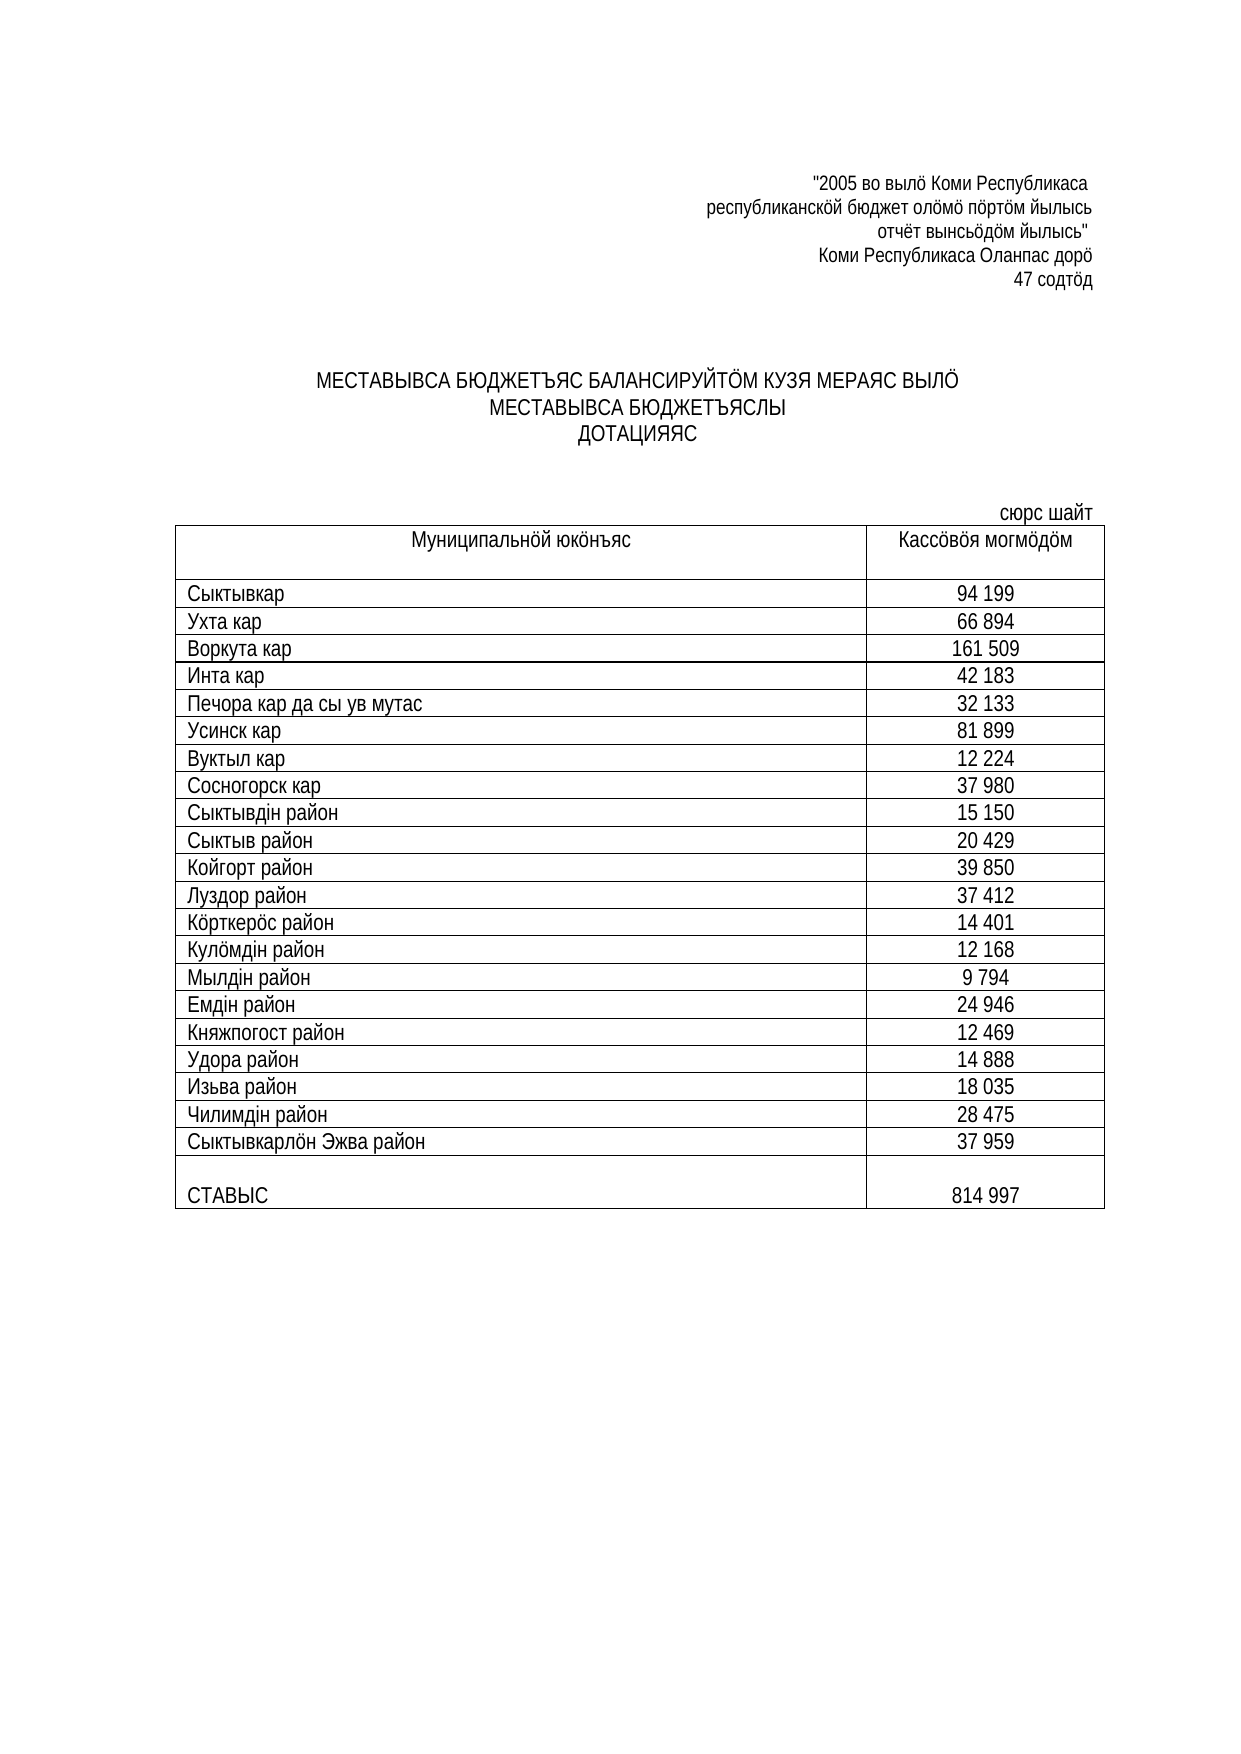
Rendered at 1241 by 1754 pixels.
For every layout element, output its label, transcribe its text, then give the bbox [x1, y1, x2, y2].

table_cell Изьва район [176, 1073, 866, 1100]
table_cell [1105, 1045, 1148, 1072]
table_cell Емдiн район [176, 991, 866, 1017]
table_cell СТАВЫС [176, 1156, 866, 1208]
text МЕСТАВЫВСА БЮДЖЕТЪЯС БАЛАНСИРУЙТÖМ КУЗЯ МЕРАЯС ВЫЛÖ [187, 367, 1093, 394]
text отчёт вынсьöдöм йылысь" [187, 219, 1093, 243]
table_cell 12 224 [867, 745, 1104, 771]
text сюрс шайт [187, 499, 1093, 525]
table_cell [1105, 1100, 1148, 1127]
text ДОТАЦИЯЯС [187, 420, 1093, 446]
table_cell Инта кар [176, 663, 866, 689]
table_cell Кöрткерöс район [176, 909, 866, 935]
table_cell [1105, 990, 1148, 1017]
table_cell [1105, 661, 1148, 689]
table_cell Чилимдiн район [176, 1101, 866, 1127]
table_cell [1105, 634, 1148, 661]
table_cell [1105, 607, 1148, 634]
table_cell 814 997 [867, 1156, 1104, 1208]
table_cell 9 794 [867, 964, 1104, 990]
table_cell Печора кар да сы ув мутас [176, 690, 866, 716]
table_cell 12 168 [867, 936, 1104, 963]
table_header Муниципальнöй юкöнъяс [176, 526, 866, 579]
table_cell [1105, 1127, 1148, 1154]
table_cell 24 946 [867, 991, 1104, 1017]
table_cell Койгорт район [176, 854, 866, 881]
table_cell 37 959 [867, 1128, 1104, 1154]
table_cell 14 888 [867, 1046, 1104, 1072]
table_cell Усинск кар [176, 717, 866, 743]
table_cell [1105, 798, 1148, 826]
table_cell [1105, 908, 1148, 935]
table_cell [1105, 1155, 1148, 1208]
table_cell [1105, 579, 1148, 607]
table_cell Ухта кар [176, 608, 866, 634]
text Коми Республикаса Оланпас дорö [187, 243, 1093, 267]
table_cell [1105, 771, 1148, 798]
table_header [1105, 525, 1148, 579]
text республиканскöй бюджет олöмö пöртöм йылысь [187, 195, 1093, 219]
table_cell Сыктывкарлöн Эжва район [176, 1128, 866, 1154]
table_cell Сыктывдiн район [176, 799, 866, 826]
table_cell Вуктыл кар [176, 745, 866, 771]
table_cell 14 401 [867, 909, 1104, 935]
table_cell 20 429 [867, 827, 1104, 853]
text "2005 во вылö Коми Республикаса [187, 171, 1093, 195]
text 47 содтöд [187, 267, 1093, 291]
table_cell [1105, 963, 1148, 990]
table_cell Мылдiн район [176, 964, 866, 990]
table_cell 94 199 [867, 580, 1104, 607]
table_cell Сосногорск кар [176, 772, 866, 798]
table_cell 37 980 [867, 772, 1104, 798]
table_cell Сыктыв район [176, 827, 866, 853]
table_cell [1105, 744, 1148, 771]
table_cell 39 850 [867, 854, 1104, 881]
table_cell [1105, 853, 1148, 881]
table_cell 37 412 [867, 882, 1104, 908]
table_header Кассöвöя могмöдöм [867, 526, 1104, 579]
table_cell Удора район [176, 1046, 866, 1072]
table_cell 12 469 [867, 1019, 1104, 1045]
table_cell 161 509 [867, 635, 1104, 661]
table_cell Сыктывкар [176, 580, 866, 607]
table_cell 28 475 [867, 1101, 1104, 1127]
table_cell [1105, 716, 1148, 743]
table_cell 42 183 [867, 663, 1104, 689]
table_cell 18 035 [867, 1073, 1104, 1100]
table_cell [1105, 1072, 1148, 1100]
table_cell Княжпогост район [176, 1019, 866, 1045]
table_cell 15 150 [867, 799, 1104, 826]
table_cell [1105, 689, 1148, 716]
table_cell [1105, 935, 1148, 963]
table_cell 32 133 [867, 690, 1104, 716]
table_cell [1105, 1018, 1148, 1045]
text МЕСТАВЫВСА БЮДЖЕТЪЯСЛЫ [187, 394, 1093, 420]
table_cell Воркута кар [176, 635, 866, 661]
table_cell 81 899 [867, 717, 1104, 743]
table_cell Луздор район [176, 882, 866, 908]
table_cell Кулöмдiн район [176, 936, 866, 963]
table_cell [1105, 881, 1148, 908]
table_cell 66 894 [867, 608, 1104, 634]
table_cell [1105, 826, 1148, 853]
